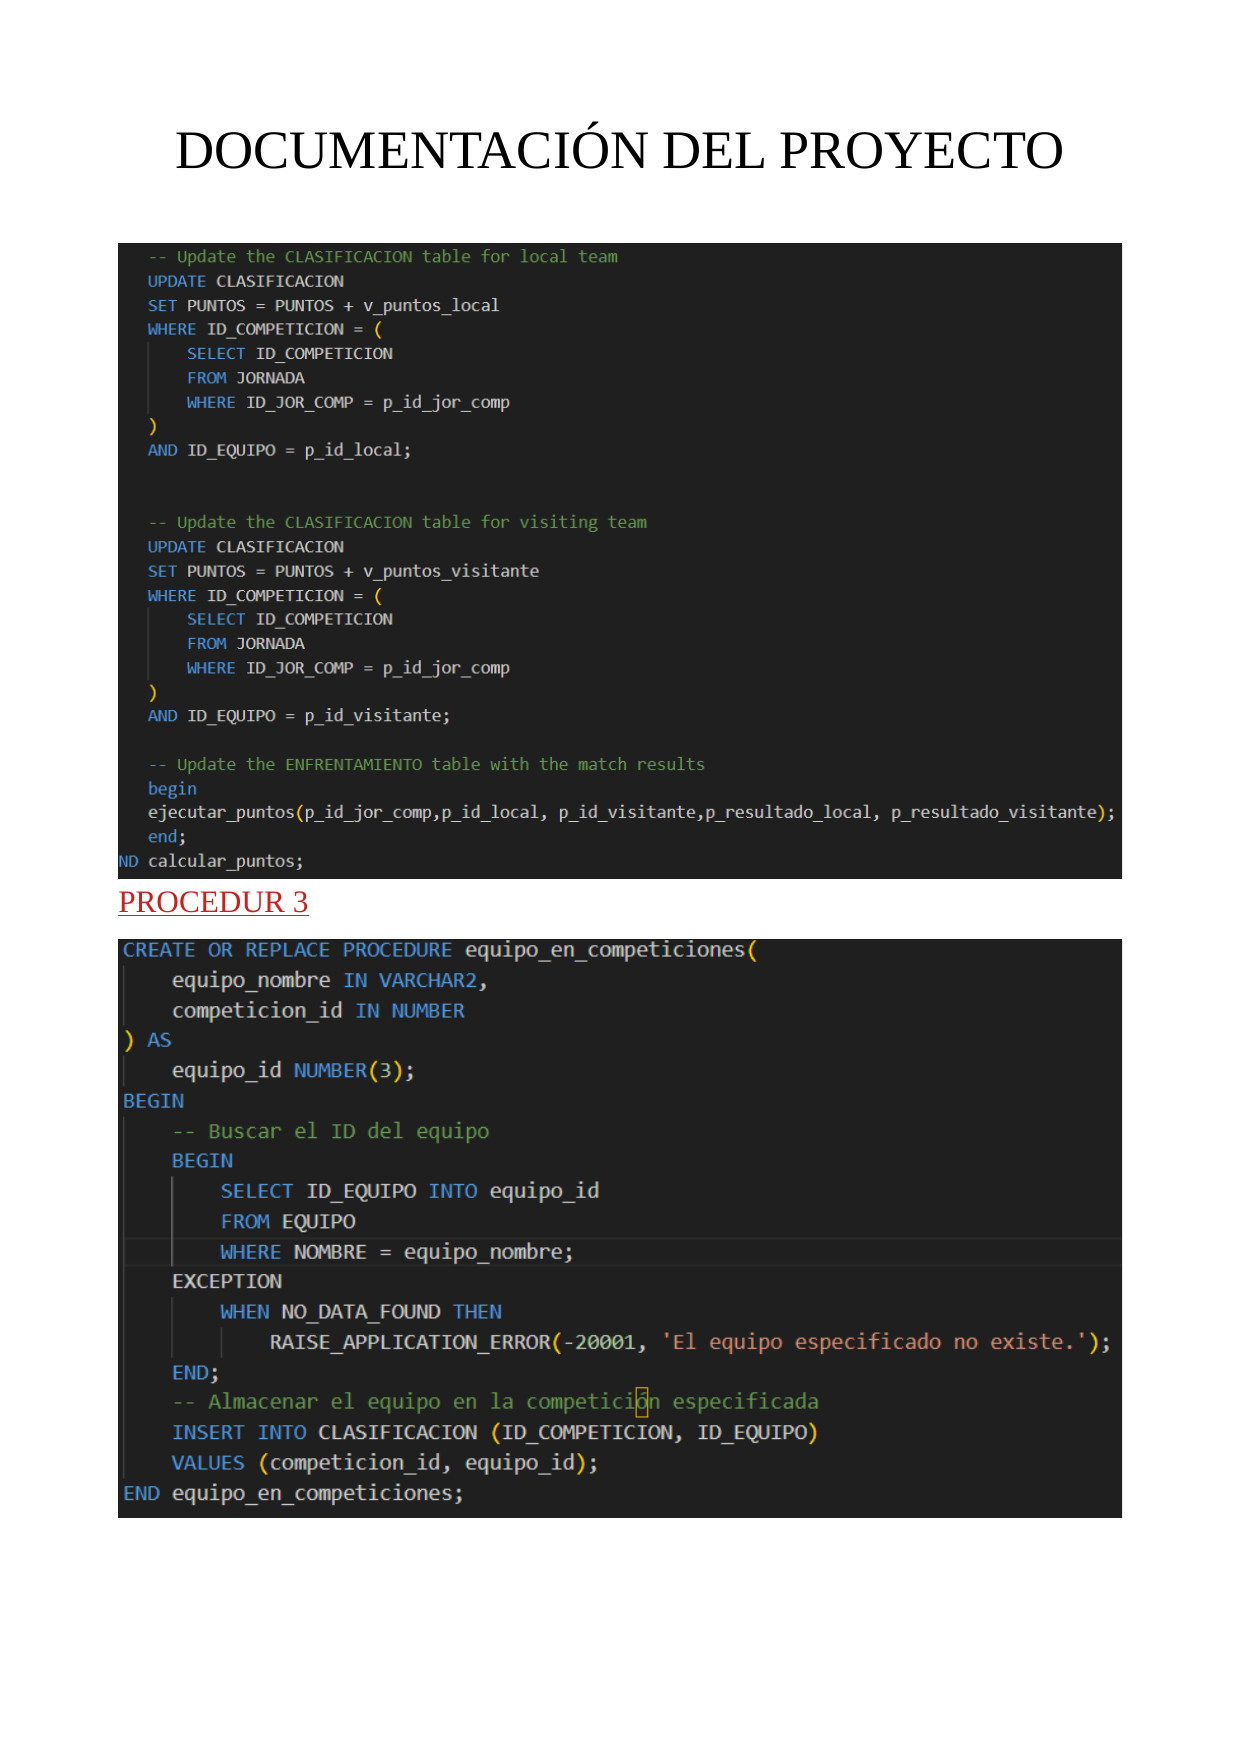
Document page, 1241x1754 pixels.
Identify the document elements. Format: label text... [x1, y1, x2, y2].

picture [118, 243, 1123, 879]
picture [118, 939, 1123, 1518]
text PROCEDUR 3 [118, 879, 1122, 919]
